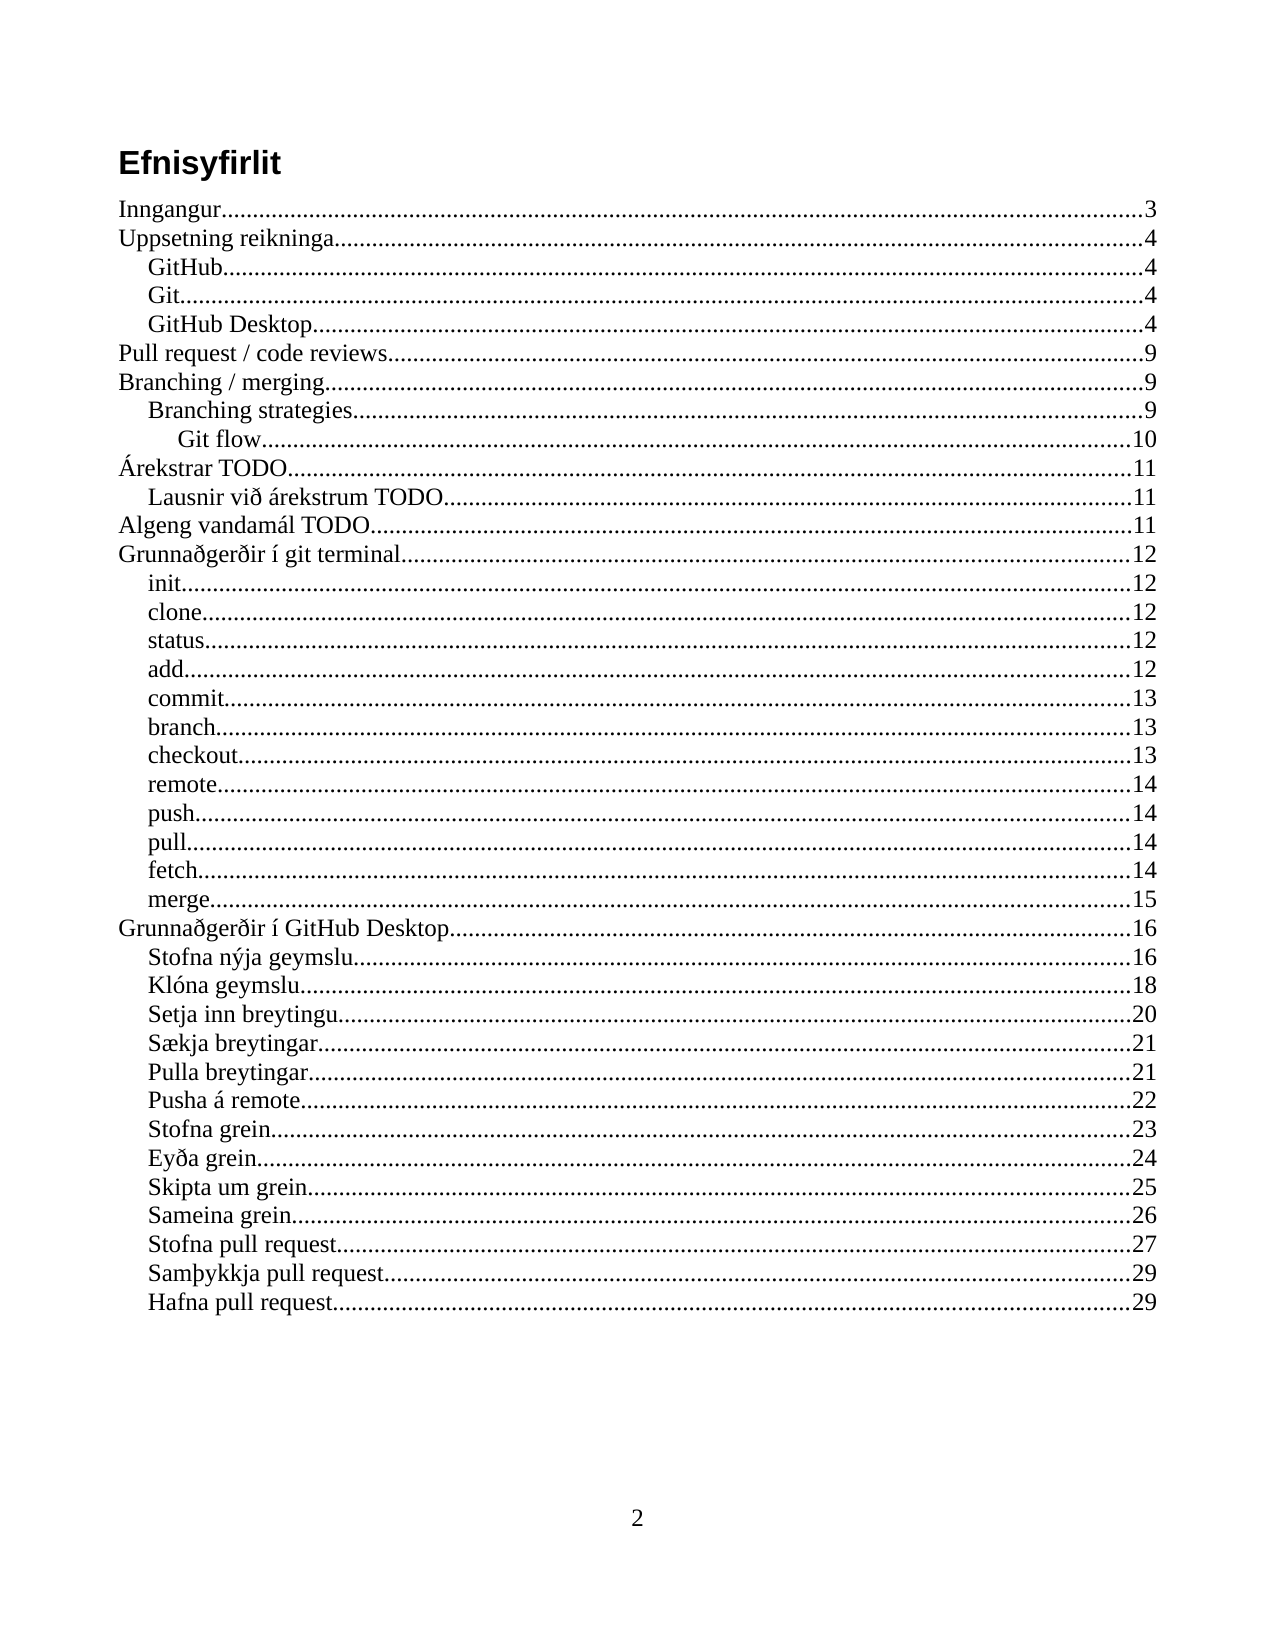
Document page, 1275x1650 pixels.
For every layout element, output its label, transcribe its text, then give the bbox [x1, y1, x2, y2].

text Lausnir við árekstrum TODO 11 [148, 482, 1157, 510]
text Algeng vandamál TODO 11 [118, 510, 1157, 539]
text pull 14 [148, 827, 1157, 855]
text Pull request / code reviews 9 [118, 338, 1157, 367]
text Árekstrar TODO 11 [118, 453, 1157, 482]
text status 12 [148, 625, 1157, 654]
text branch 13 [148, 712, 1157, 740]
text init 12 [148, 568, 1157, 597]
text Eyða grein 24 [148, 1143, 1157, 1172]
text Stofna nýja geymslu 16 [148, 942, 1157, 970]
text Hafna pull request 29 [148, 1287, 1157, 1315]
text Branching / merging 9 [118, 367, 1157, 395]
text Setja inn breytingu 20 [148, 999, 1157, 1028]
text remote 14 [148, 769, 1157, 798]
text Pulla breytingar 21 [148, 1057, 1157, 1085]
text Stofna pull request 27 [148, 1229, 1157, 1258]
text Samþykkja pull request 29 [148, 1258, 1157, 1287]
text clone 12 [148, 597, 1157, 625]
text checkout 13 [148, 740, 1157, 769]
text Stofna grein 23 [148, 1114, 1157, 1143]
subtitle Efnisyfirlit [118, 143, 1157, 182]
text Git flow 10 [177, 424, 1157, 453]
text push 14 [148, 798, 1157, 827]
text fetch 14 [148, 855, 1157, 884]
text Sameina grein 26 [148, 1200, 1157, 1229]
text Uppsetning reikninga 4 [118, 223, 1157, 252]
text Inngangur 3 [118, 194, 1157, 223]
text Git 4 [148, 280, 1157, 309]
text Pusha á remote 22 [148, 1085, 1157, 1114]
text GitHub 4 [148, 252, 1157, 280]
text Klóna geymslu 18 [148, 970, 1157, 999]
text Sækja breytingar 21 [148, 1028, 1157, 1057]
text Skipta um grein 25 [148, 1172, 1157, 1200]
text Branching strategies 9 [148, 395, 1157, 424]
text Grunnaðgerðir í git terminal 12 [118, 539, 1157, 568]
text GitHub Desktop 4 [148, 309, 1157, 338]
text commit 13 [148, 683, 1157, 712]
text Grunnaðgerðir í GitHub Desktop 16 [118, 913, 1157, 942]
text merge 15 [148, 884, 1157, 913]
text add 12 [148, 654, 1157, 683]
